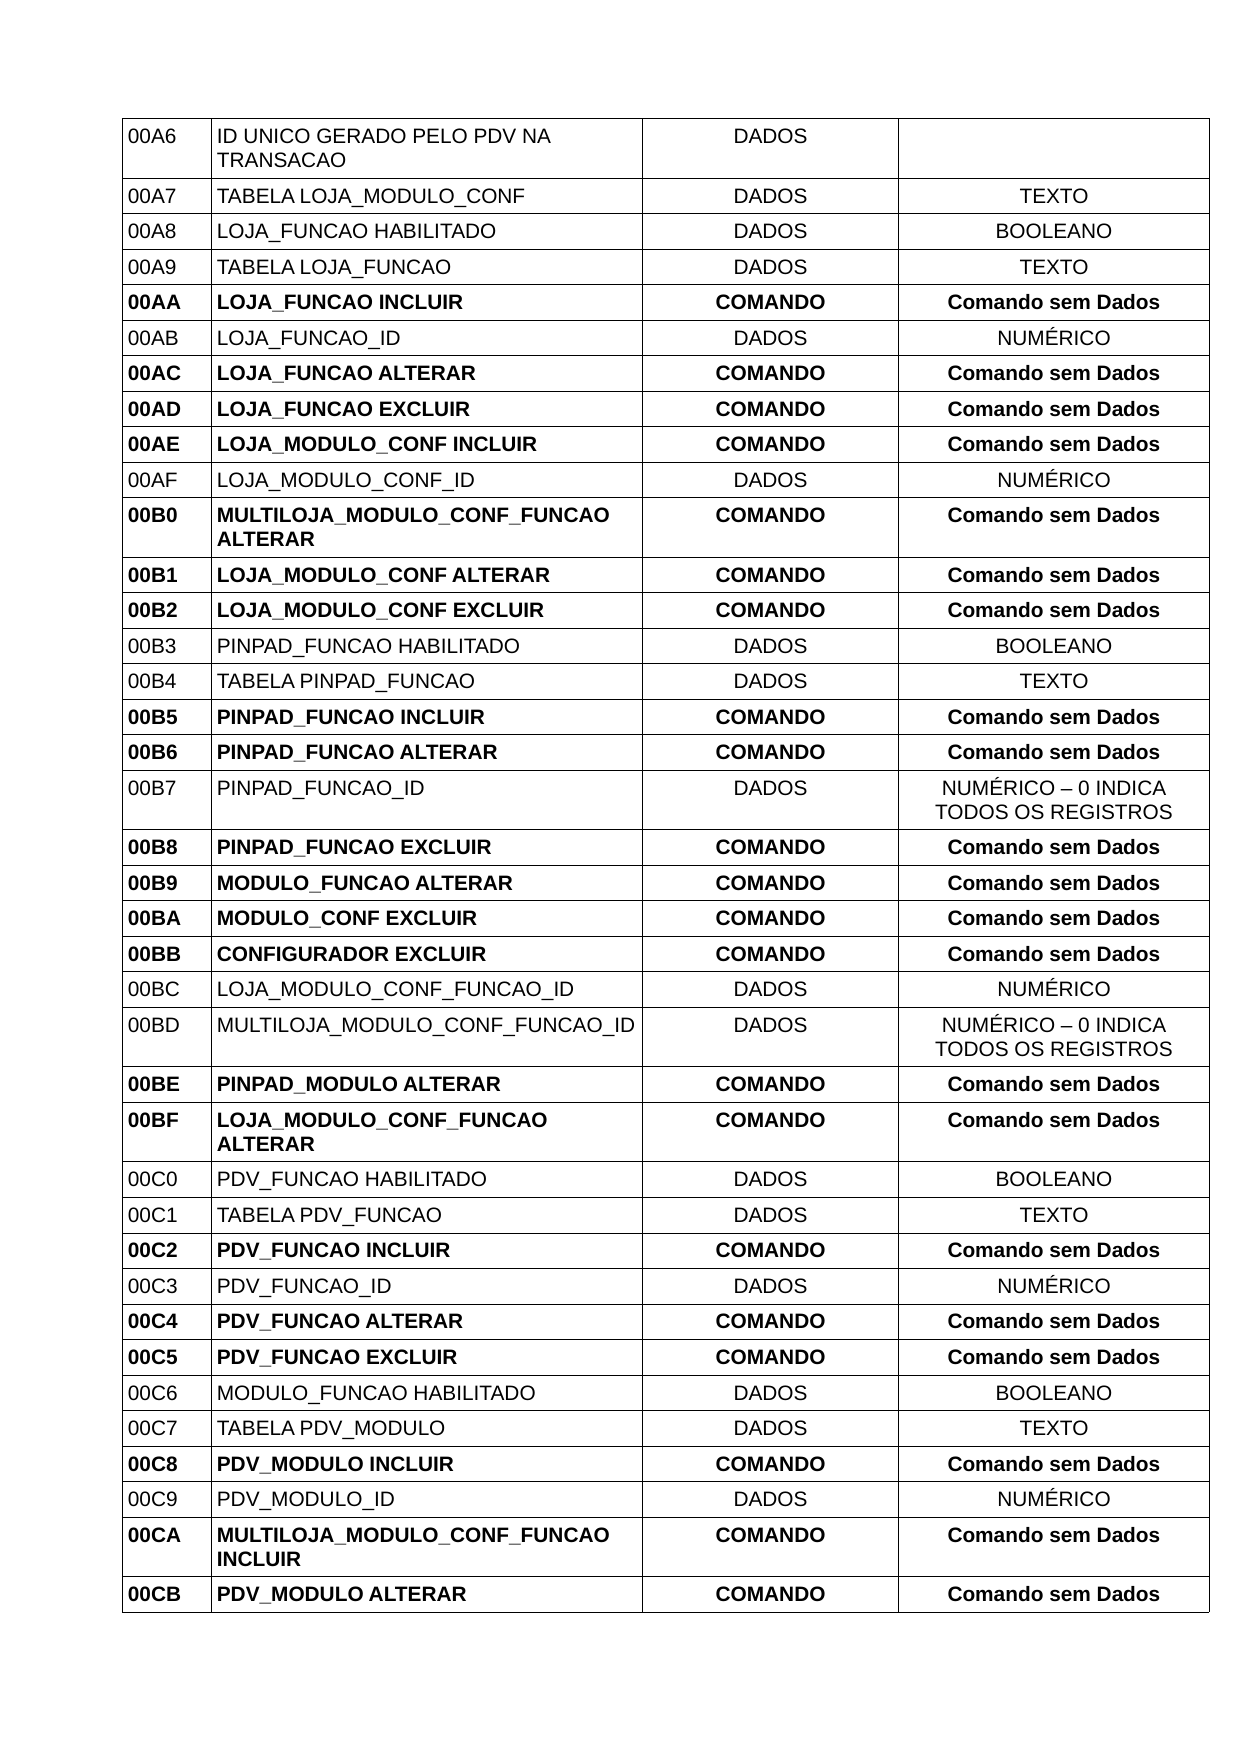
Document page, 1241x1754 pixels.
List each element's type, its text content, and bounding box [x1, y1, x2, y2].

table_cell COMANDO [643, 1340, 898, 1374]
table_cell LOJA_FUNCAO_ID [212, 321, 642, 355]
table_cell TABELA LOJA_FUNCAO [212, 250, 642, 284]
table_cell Comando sem Dados [899, 593, 1209, 628]
table_cell PDV_FUNCAO HABILITADO [212, 1162, 642, 1197]
table_cell Comando sem Dados [899, 830, 1209, 865]
table_cell NUMÉRICO [899, 1269, 1209, 1303]
table_cell COMANDO [643, 1067, 898, 1102]
table_cell BOOLEANO [899, 1376, 1209, 1410]
table_cell PDV_FUNCAO EXCLUIR [212, 1340, 642, 1374]
table_cell TABELA PINPAD_FUNCAO [212, 664, 642, 699]
table_cell Comando sem Dados [899, 1577, 1209, 1612]
table_cell DADOS [643, 250, 898, 284]
table_cell 00B0 [123, 498, 211, 557]
table_cell DADOS [643, 463, 898, 497]
table_cell Comando sem Dados [899, 1518, 1209, 1576]
table_cell 00AE [123, 427, 211, 462]
table_cell Comando sem Dados [899, 392, 1209, 426]
table_cell MULTILOJA_MODULO_CONF_FUNCAO ALTERAR [212, 498, 642, 557]
table_cell NUMÉRICO [899, 463, 1209, 497]
table_cell BOOLEANO [899, 214, 1209, 249]
table_cell 00A6 [123, 119, 211, 178]
table_cell 00BE [123, 1067, 211, 1102]
table_cell COMANDO [643, 937, 898, 971]
table_cell CONFIGURADOR EXCLUIR [212, 937, 642, 971]
table_cell COMANDO [643, 735, 898, 770]
table_cell TABELA PDV_FUNCAO [212, 1198, 642, 1232]
table_cell COMANDO [643, 1305, 898, 1339]
table_cell PINPAD_FUNCAO HABILITADO [212, 629, 642, 663]
table_cell 00AF [123, 463, 211, 497]
table_cell MODULO_FUNCAO HABILITADO [212, 1376, 642, 1410]
table_cell DADOS [643, 321, 898, 355]
table_cell Comando sem Dados [899, 1234, 1209, 1268]
table_cell MULTILOJA_MODULO_CONF_FUNCAO_ID [212, 1008, 642, 1066]
table_cell LOJA_FUNCAO EXCLUIR [212, 392, 642, 426]
table_cell 00B4 [123, 664, 211, 699]
table_cell PDV_FUNCAO ALTERAR [212, 1305, 642, 1339]
table_cell 00A9 [123, 250, 211, 284]
table_cell LOJA_MODULO_CONF_ID [212, 463, 642, 497]
table_cell COMANDO [643, 830, 898, 865]
table_cell COMANDO [643, 1103, 898, 1161]
table_cell TEXTO [899, 1411, 1209, 1446]
table_cell 00CB [123, 1577, 211, 1612]
table_cell 00C5 [123, 1340, 211, 1374]
table_cell DADOS [643, 664, 898, 699]
table_cell DADOS [643, 1376, 898, 1410]
table_cell NUMÉRICO – 0 INDICA TODOS OS REGISTROS [899, 1008, 1209, 1066]
table_cell 00B8 [123, 830, 211, 865]
table_cell DADOS [643, 771, 898, 829]
table_cell LOJA_MODULO_CONF INCLUIR [212, 427, 642, 462]
table_cell NUMÉRICO [899, 321, 1209, 355]
table_cell Comando sem Dados [899, 285, 1209, 320]
table_cell 00B2 [123, 593, 211, 628]
table_cell 00CA [123, 1518, 211, 1576]
table_cell DADOS [643, 629, 898, 663]
table_cell PINPAD_FUNCAO INCLUIR [212, 700, 642, 734]
table_cell Comando sem Dados [899, 1103, 1209, 1161]
table_cell PDV_FUNCAO INCLUIR [212, 1234, 642, 1268]
table_cell 00C2 [123, 1234, 211, 1268]
table_cell 00C4 [123, 1305, 211, 1339]
table_cell TEXTO [899, 179, 1209, 213]
table_cell 00B5 [123, 700, 211, 734]
table_cell BOOLEANO [899, 1162, 1209, 1197]
table_cell Comando sem Dados [899, 498, 1209, 557]
table_cell 00C9 [123, 1482, 211, 1517]
table_cell COMANDO [643, 356, 898, 391]
table_cell DADOS [643, 1198, 898, 1232]
table_cell 00BB [123, 937, 211, 971]
table_cell PDV_MODULO ALTERAR [212, 1577, 642, 1612]
table_cell 00BC [123, 972, 211, 1007]
table_cell LOJA_MODULO_CONF EXCLUIR [212, 593, 642, 628]
table_cell Comando sem Dados [899, 1340, 1209, 1374]
table_cell 00B3 [123, 629, 211, 663]
table_cell 00B6 [123, 735, 211, 770]
table_cell LOJA_FUNCAO INCLUIR [212, 285, 642, 320]
table_cell PINPAD_FUNCAO_ID [212, 771, 642, 829]
table_cell COMANDO [643, 392, 898, 426]
table_cell 00BF [123, 1103, 211, 1161]
table_cell 00AD [123, 392, 211, 426]
table_cell COMANDO [643, 1447, 898, 1481]
table_cell LOJA_MODULO_CONF ALTERAR [212, 558, 642, 592]
table_cell 00AB [123, 321, 211, 355]
table_cell NUMÉRICO [899, 972, 1209, 1007]
table_cell LOJA_FUNCAO ALTERAR [212, 356, 642, 391]
table_cell DADOS [643, 119, 898, 178]
table_cell Comando sem Dados [899, 937, 1209, 971]
table_cell COMANDO [643, 901, 898, 936]
table_cell BOOLEANO [899, 629, 1209, 663]
table_cell NUMÉRICO – 0 INDICA TODOS OS REGISTROS [899, 771, 1209, 829]
table_cell DADOS [643, 1482, 898, 1517]
table_cell PDV_MODULO_ID [212, 1482, 642, 1517]
table_cell 00C8 [123, 1447, 211, 1481]
table_cell DADOS [643, 1411, 898, 1446]
table_cell Comando sem Dados [899, 901, 1209, 936]
table_cell COMANDO [643, 285, 898, 320]
table_cell MODULO_CONF EXCLUIR [212, 901, 642, 936]
table_cell 00AA [123, 285, 211, 320]
table_cell Comando sem Dados [899, 1305, 1209, 1339]
table_cell 00B7 [123, 771, 211, 829]
table_cell COMANDO [643, 498, 898, 557]
table_cell DADOS [643, 214, 898, 249]
table_cell TEXTO [899, 664, 1209, 699]
table_cell TABELA PDV_MODULO [212, 1411, 642, 1446]
table_cell 00C7 [123, 1411, 211, 1446]
table_cell DADOS [643, 972, 898, 1007]
table_cell 00C6 [123, 1376, 211, 1410]
table_cell MULTILOJA_MODULO_CONF_FUNCAO INCLUIR [212, 1518, 642, 1576]
table_cell PDV_FUNCAO_ID [212, 1269, 642, 1303]
table_cell COMANDO [643, 427, 898, 462]
table_cell NUMÉRICO [899, 1482, 1209, 1517]
table_cell ID UNICO GERADO PELO PDV NA TRANSACAO [212, 119, 642, 178]
table_cell 00A8 [123, 214, 211, 249]
table_cell LOJA_FUNCAO HABILITADO [212, 214, 642, 249]
table_cell 00A7 [123, 179, 211, 213]
table_cell COMANDO [643, 593, 898, 628]
table_cell 00AC [123, 356, 211, 391]
table_cell COMANDO [643, 700, 898, 734]
table_cell Comando sem Dados [899, 558, 1209, 592]
table_cell COMANDO [643, 1577, 898, 1612]
table_cell Comando sem Dados [899, 1067, 1209, 1102]
table_cell MODULO_FUNCAO ALTERAR [212, 866, 642, 900]
table_cell COMANDO [643, 1234, 898, 1268]
table_cell COMANDO [643, 558, 898, 592]
table_cell PINPAD_MODULO ALTERAR [212, 1067, 642, 1102]
table_cell 00B9 [123, 866, 211, 900]
table_cell PINPAD_FUNCAO EXCLUIR [212, 830, 642, 865]
table_cell Comando sem Dados [899, 735, 1209, 770]
table_cell Comando sem Dados [899, 866, 1209, 900]
table_cell LOJA_MODULO_CONF_FUNCAO ALTERAR [212, 1103, 642, 1161]
table_cell DADOS [643, 1008, 898, 1066]
table_cell COMANDO [643, 1518, 898, 1576]
table_cell TEXTO [899, 250, 1209, 284]
table_cell PDV_MODULO INCLUIR [212, 1447, 642, 1481]
table_cell Comando sem Dados [899, 700, 1209, 734]
table_cell COMANDO [643, 866, 898, 900]
table_cell LOJA_MODULO_CONF_FUNCAO_ID [212, 972, 642, 1007]
table_cell DADOS [643, 1269, 898, 1303]
table_cell TEXTO [899, 1198, 1209, 1232]
table_cell Comando sem Dados [899, 1447, 1209, 1481]
table_cell [899, 119, 1209, 178]
table_cell 00C1 [123, 1198, 211, 1232]
table_cell 00BD [123, 1008, 211, 1066]
table_cell 00BA [123, 901, 211, 936]
table_cell 00C3 [123, 1269, 211, 1303]
table_cell TABELA LOJA_MODULO_CONF [212, 179, 642, 213]
table_cell DADOS [643, 179, 898, 213]
table_cell PINPAD_FUNCAO ALTERAR [212, 735, 642, 770]
table_cell Comando sem Dados [899, 427, 1209, 462]
table_cell Comando sem Dados [899, 356, 1209, 391]
table_cell 00B1 [123, 558, 211, 592]
table_cell DADOS [643, 1162, 898, 1197]
table_cell 00C0 [123, 1162, 211, 1197]
